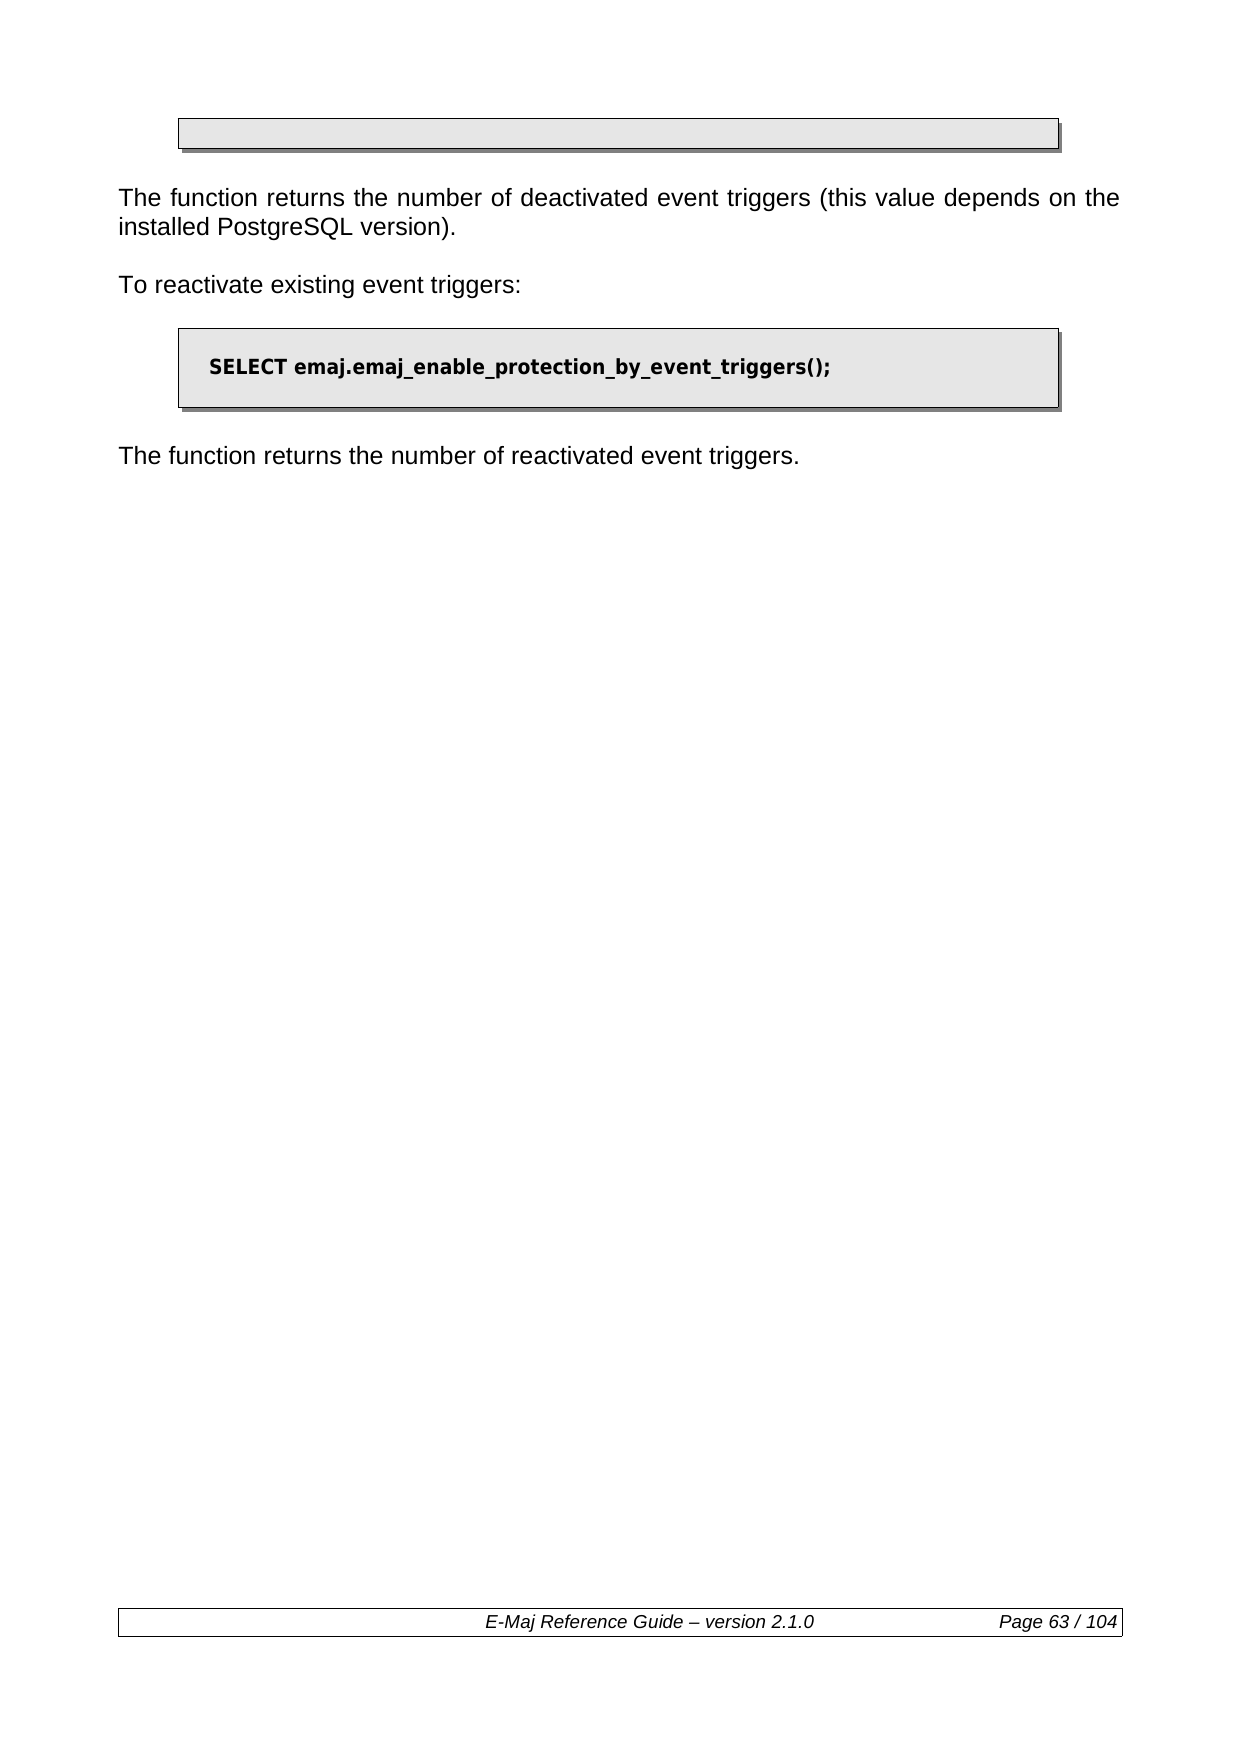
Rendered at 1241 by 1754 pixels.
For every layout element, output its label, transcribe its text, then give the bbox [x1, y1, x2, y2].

text To reactivate existing event triggers: [118, 269, 1122, 299]
text The function returns the number of deactivated event triggers (this value depends on the installed PostgreSQL version). [118, 182, 1122, 241]
text The function returns the number of reactivated event triggers. [118, 441, 1122, 470]
text SELECT emaj.emaj_enable_protection_by_event_triggers(); [179, 352, 1058, 377]
